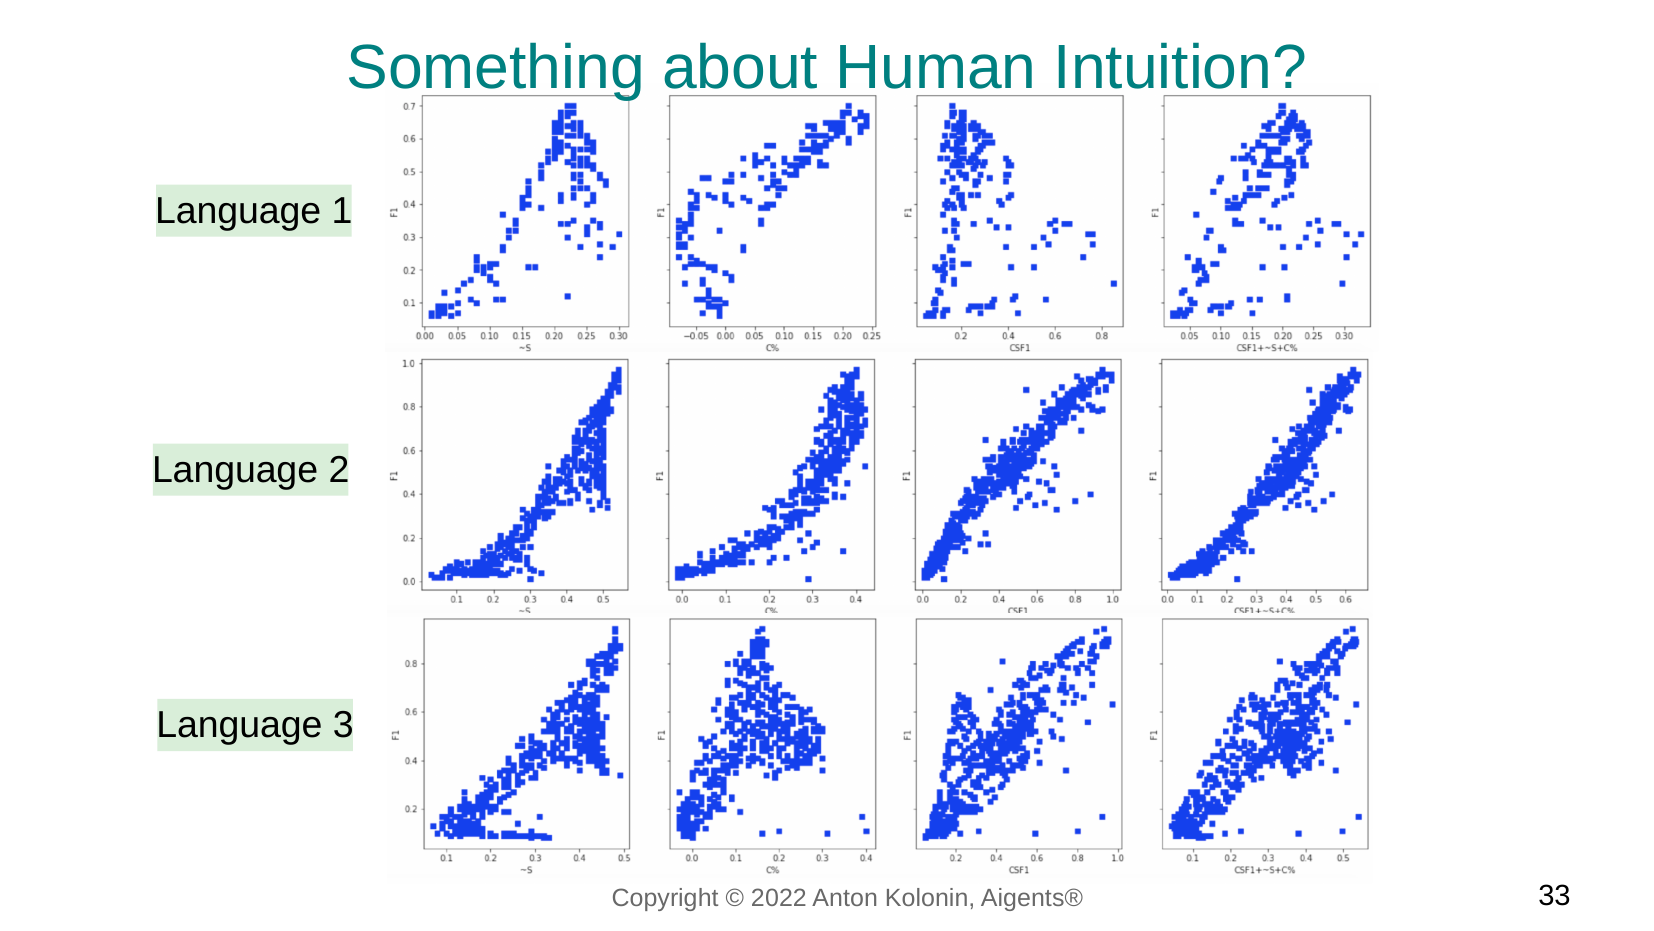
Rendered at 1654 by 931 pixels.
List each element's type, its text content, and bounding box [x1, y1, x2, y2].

text_box Language 1 [156, 184, 352, 237]
text_box Something about Human Intuition? [0, 0, 1630, 135]
picture [385, 135, 1379, 884]
text_box Language 3 [157, 698, 353, 752]
text_box Language 2 [152, 443, 349, 496]
